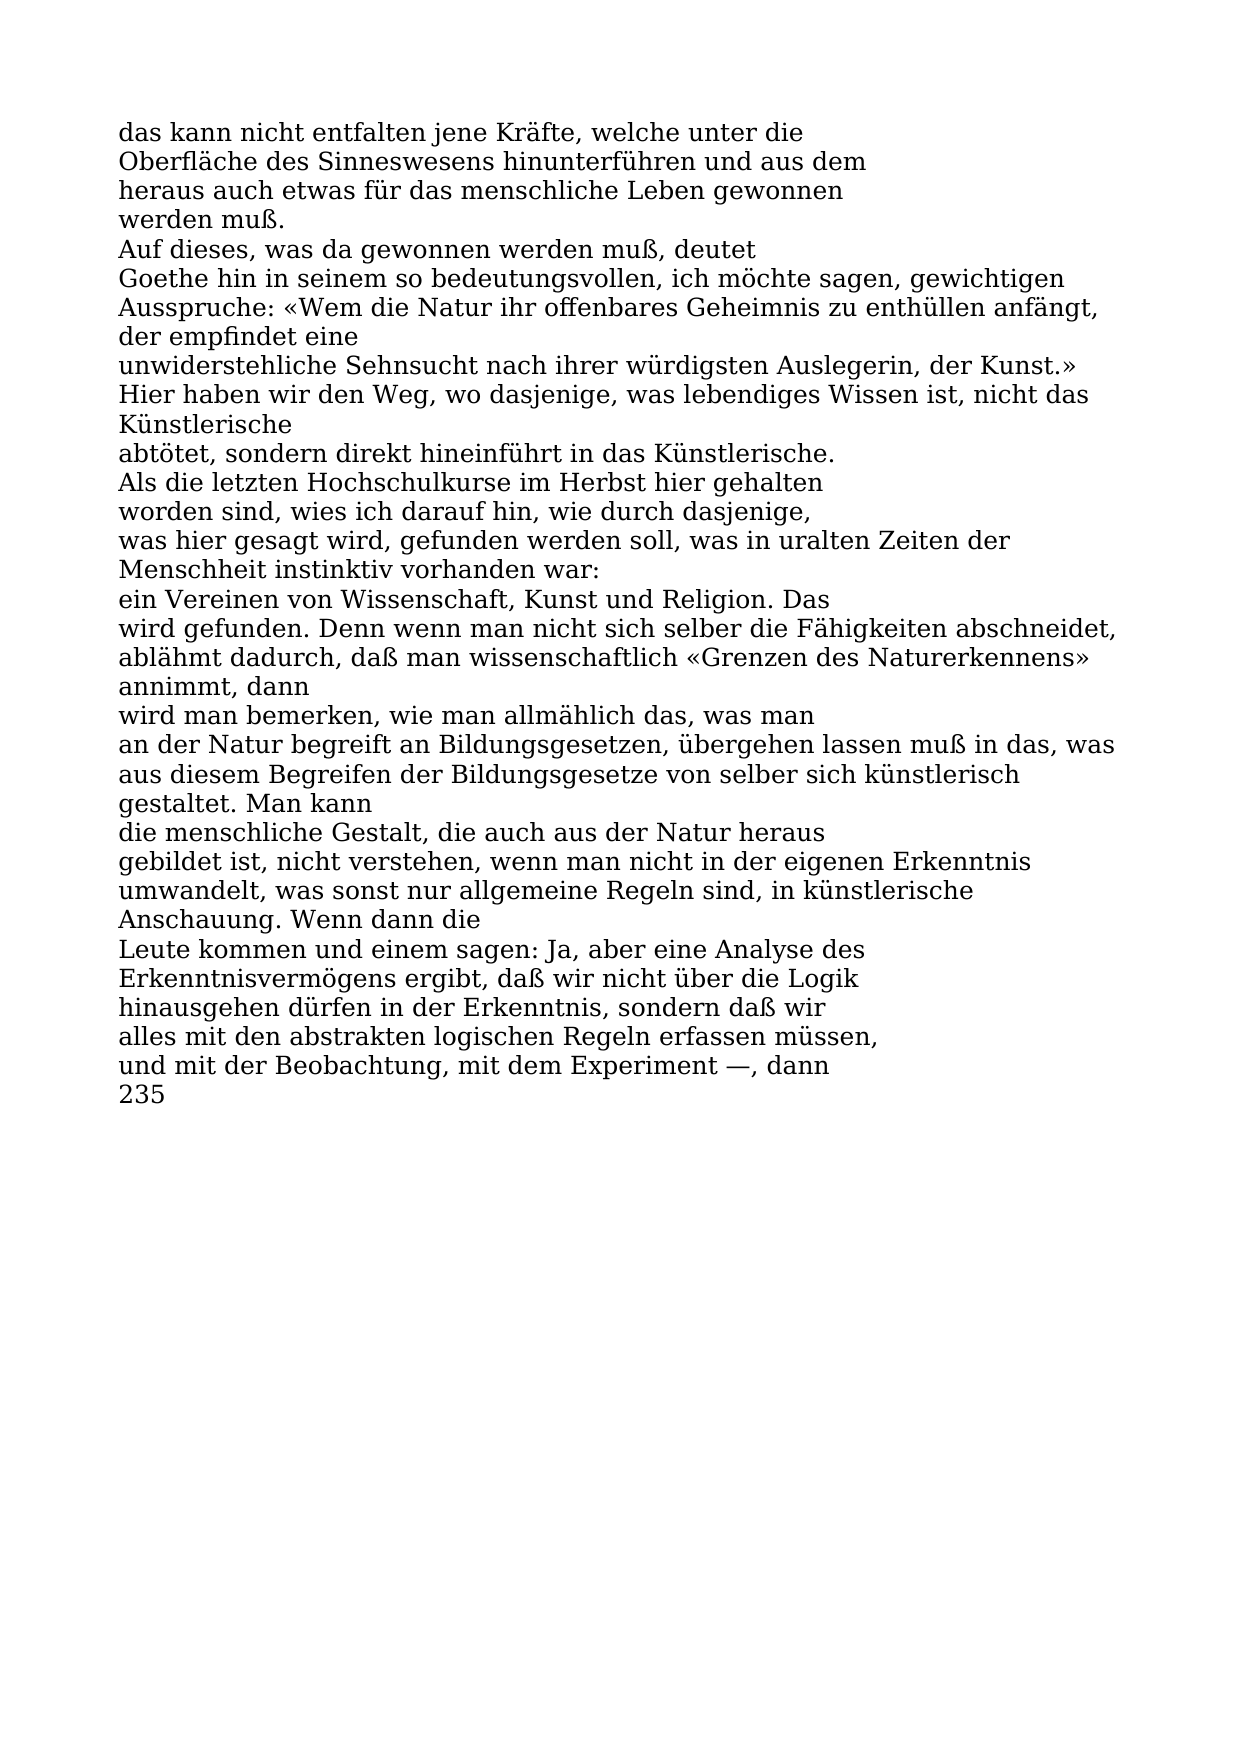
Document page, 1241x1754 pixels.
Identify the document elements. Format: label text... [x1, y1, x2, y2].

text Goethe hin in seinem so bedeutungsvollen, ich möchte sagen, gewichtigen Ausspruche: «Wem die Natur ihr offenbares Geheimnis zu enthüllen anfängt, der empfindet eine [118, 264, 1122, 351]
text und mit der Beobachtung, mit dem Experiment —, dann [118, 1051, 1122, 1081]
text worden sind, wies ich darauf hin, wie durch dasjenige, [118, 497, 1122, 526]
text 235 [118, 1081, 1122, 1110]
text abtötet, sondern direkt hineinführt in das Künstlerische. [118, 439, 1122, 468]
text heraus auch etwas für das menschliche Leben gewonnen [118, 176, 1122, 206]
text wird man bemerken, wie man allmählich das, was man [118, 701, 1122, 731]
text Erkenntnisvermögens ergibt, daß wir nicht über die Logik [118, 964, 1122, 993]
text Als die letzten Hochschulkurse im Herbst hier gehalten [118, 468, 1122, 497]
text ein Vereinen von Wissenschaft, Kunst und Religion. Das [118, 585, 1122, 614]
text wird gefunden. Denn wenn man nicht sich selber die Fähigkeiten abschneidet, ablähmt dadurch, daß man wissenschaftlich «Grenzen des Naturerkennens» annimmt, dann [118, 614, 1122, 701]
text unwiderstehliche Sehnsucht nach ihrer würdigsten Auslegerin, der Kunst.» Hier haben wir den Weg, wo dasjenige, was lebendiges Wissen ist, nicht das Künstlerische [118, 351, 1122, 439]
text an der Natur begreift an Bildungsgesetzen, übergehen lassen muß in das, was aus diesem Begreifen der Bildungsgesetze von selber sich künstlerisch gestaltet. Man kann [118, 731, 1122, 818]
text Leute kommen und einem sagen: Ja, aber eine Analyse des [118, 935, 1122, 964]
text die menschliche Gestalt, die auch aus der Natur heraus [118, 818, 1122, 847]
text gebildet ist, nicht verstehen, wenn man nicht in der eigenen Erkenntnis umwandelt, was sonst nur allgemeine Regeln sind, in künstlerische Anschauung. Wenn dann die [118, 847, 1122, 935]
text das kann nicht entfalten jene Kräfte, welche unter die [118, 118, 1122, 147]
text alles mit den abstrakten logischen Regeln erfassen müssen, [118, 1022, 1122, 1051]
text Auf dieses, was da gewonnen werden muß, deutet [118, 235, 1122, 264]
text werden muß. [118, 206, 1122, 235]
text Oberfläche des Sinneswesens hinunterführen und aus dem [118, 147, 1122, 176]
text was hier gesagt wird, gefunden werden soll, was in uralten Zeiten der Menschheit instinktiv vorhanden war: [118, 526, 1122, 585]
text hinausgehen dürfen in der Erkenntnis, sondern daß wir [118, 993, 1122, 1022]
